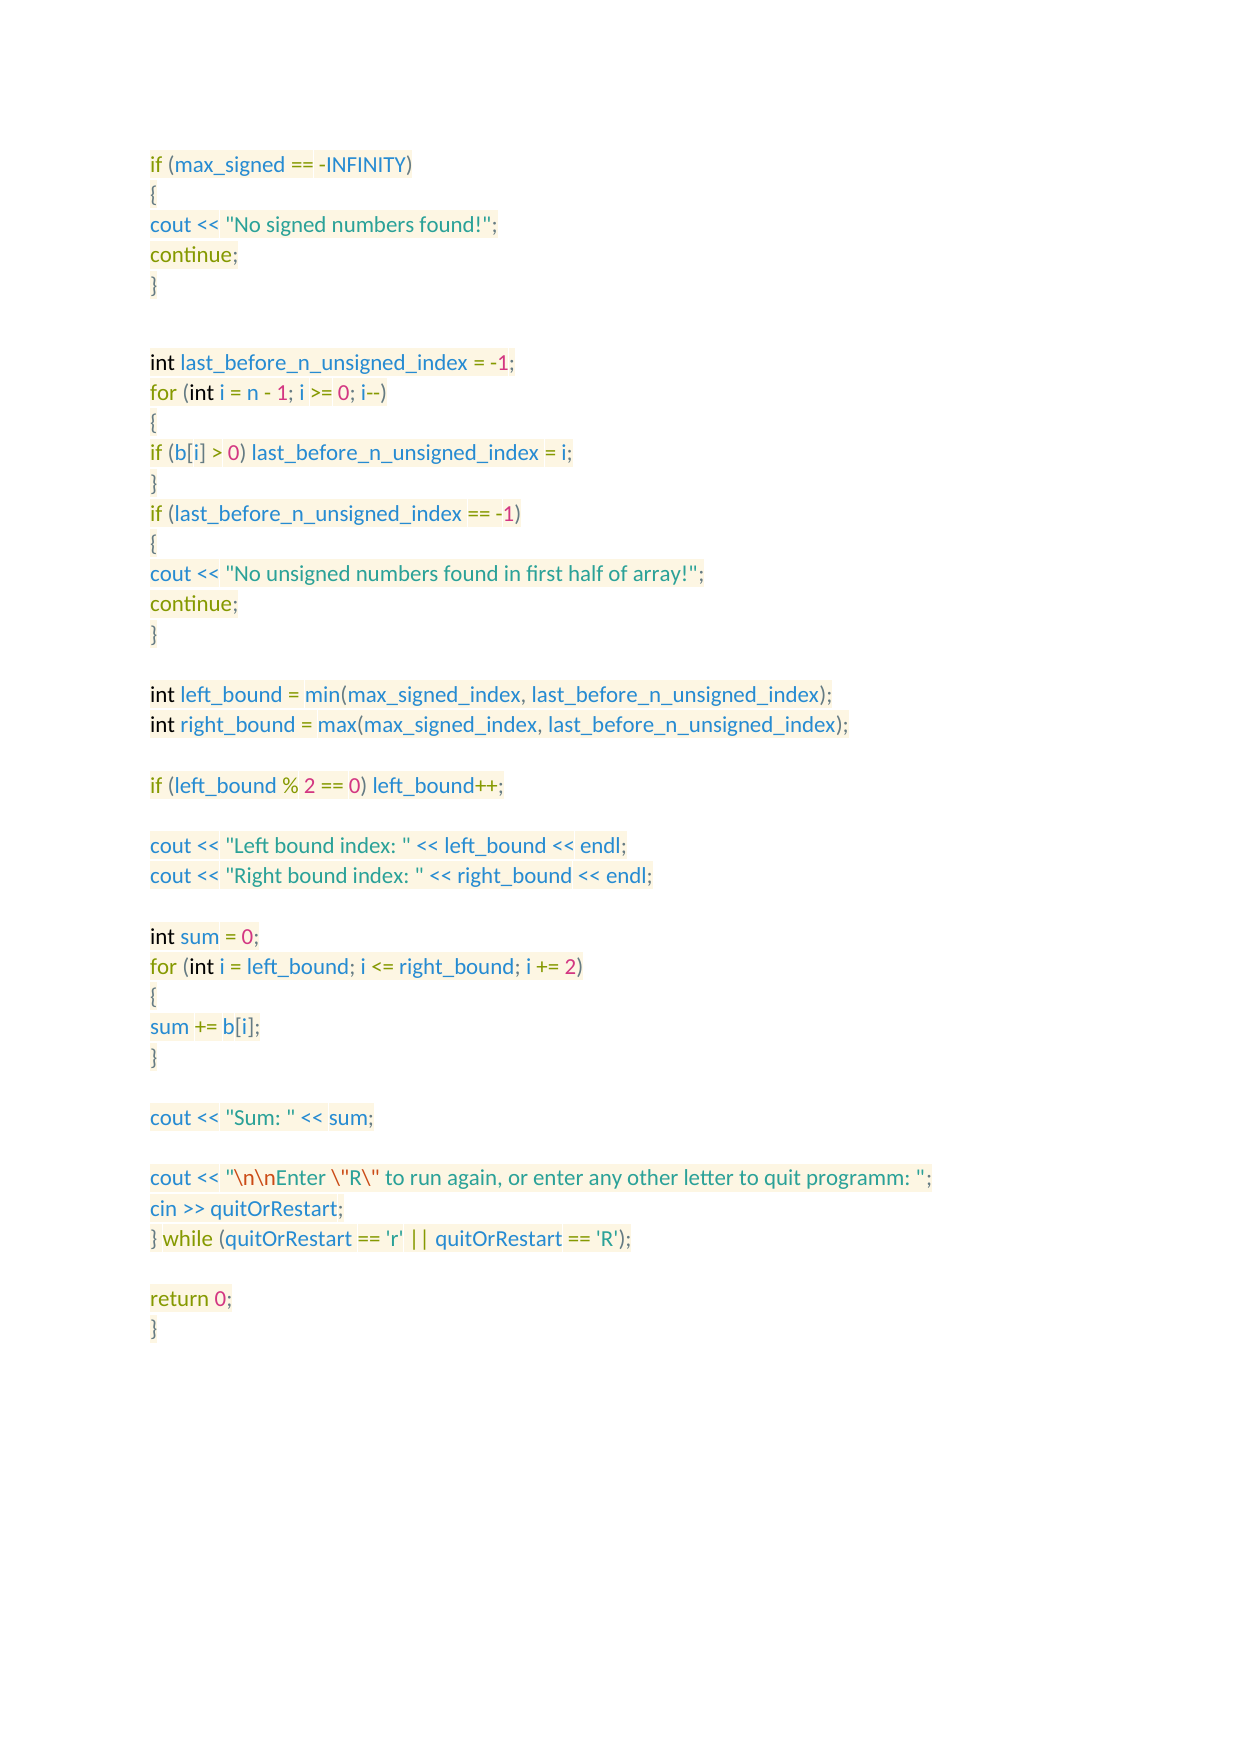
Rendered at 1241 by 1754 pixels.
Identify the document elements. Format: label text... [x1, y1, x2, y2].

text cout << "\n\nEnter \"R\" to run again, or enter any other letter to quit programm: "; [150, 1163, 1090, 1192]
text } while (quitOrRestart == 'r' || quitOrRestart == 'R'); [150, 1224, 1090, 1252]
text int last_before_n_unsigned_index = -1; [150, 348, 1090, 376]
text continue; [150, 241, 1090, 269]
text if (left_bound % 2 == 0) left_bound++; [150, 771, 1090, 799]
text sum += b[i]; [150, 1012, 1090, 1041]
text { [150, 180, 1090, 208]
text { [150, 408, 1090, 436]
text int sum = 0; [150, 922, 1090, 950]
text int left_bound = min(max_signed_index, last_before_n_unsigned_index); [150, 680, 1090, 708]
text cout << "Right bound index: " << right_bound << endl; [150, 861, 1090, 889]
text { [150, 982, 1090, 1010]
text for (int i = n - 1; i >= 0; i--) [150, 378, 1090, 406]
text } [150, 271, 1090, 299]
text } [150, 469, 1090, 497]
text cout << "No unsigned numbers found in first half of array!"; [150, 559, 1090, 587]
text int right_bound = max(max_signed_index, last_before_n_unsigned_index); [150, 710, 1090, 738]
text cout << "No signed numbers found!"; [150, 210, 1090, 238]
text } [150, 1043, 1090, 1071]
text if (last_before_n_unsigned_index == -1) [150, 499, 1090, 527]
text return 0; [150, 1284, 1090, 1312]
text continue; [150, 589, 1090, 618]
text cin >> quitOrRestart; [150, 1194, 1090, 1222]
text for (int i = left_bound; i <= right_bound; i += 2) [150, 952, 1090, 980]
text } [150, 1314, 1090, 1343]
text if (max_signed == -INFINITY) [150, 150, 1090, 178]
text } [150, 620, 1090, 648]
text { [150, 529, 1090, 557]
text if (b[i] > 0) last_before_n_unsigned_index = i; [150, 438, 1090, 467]
text cout << "Left bound index: " << left_bound << endl; [150, 831, 1090, 859]
text cout << "Sum: " << sum; [150, 1103, 1090, 1131]
